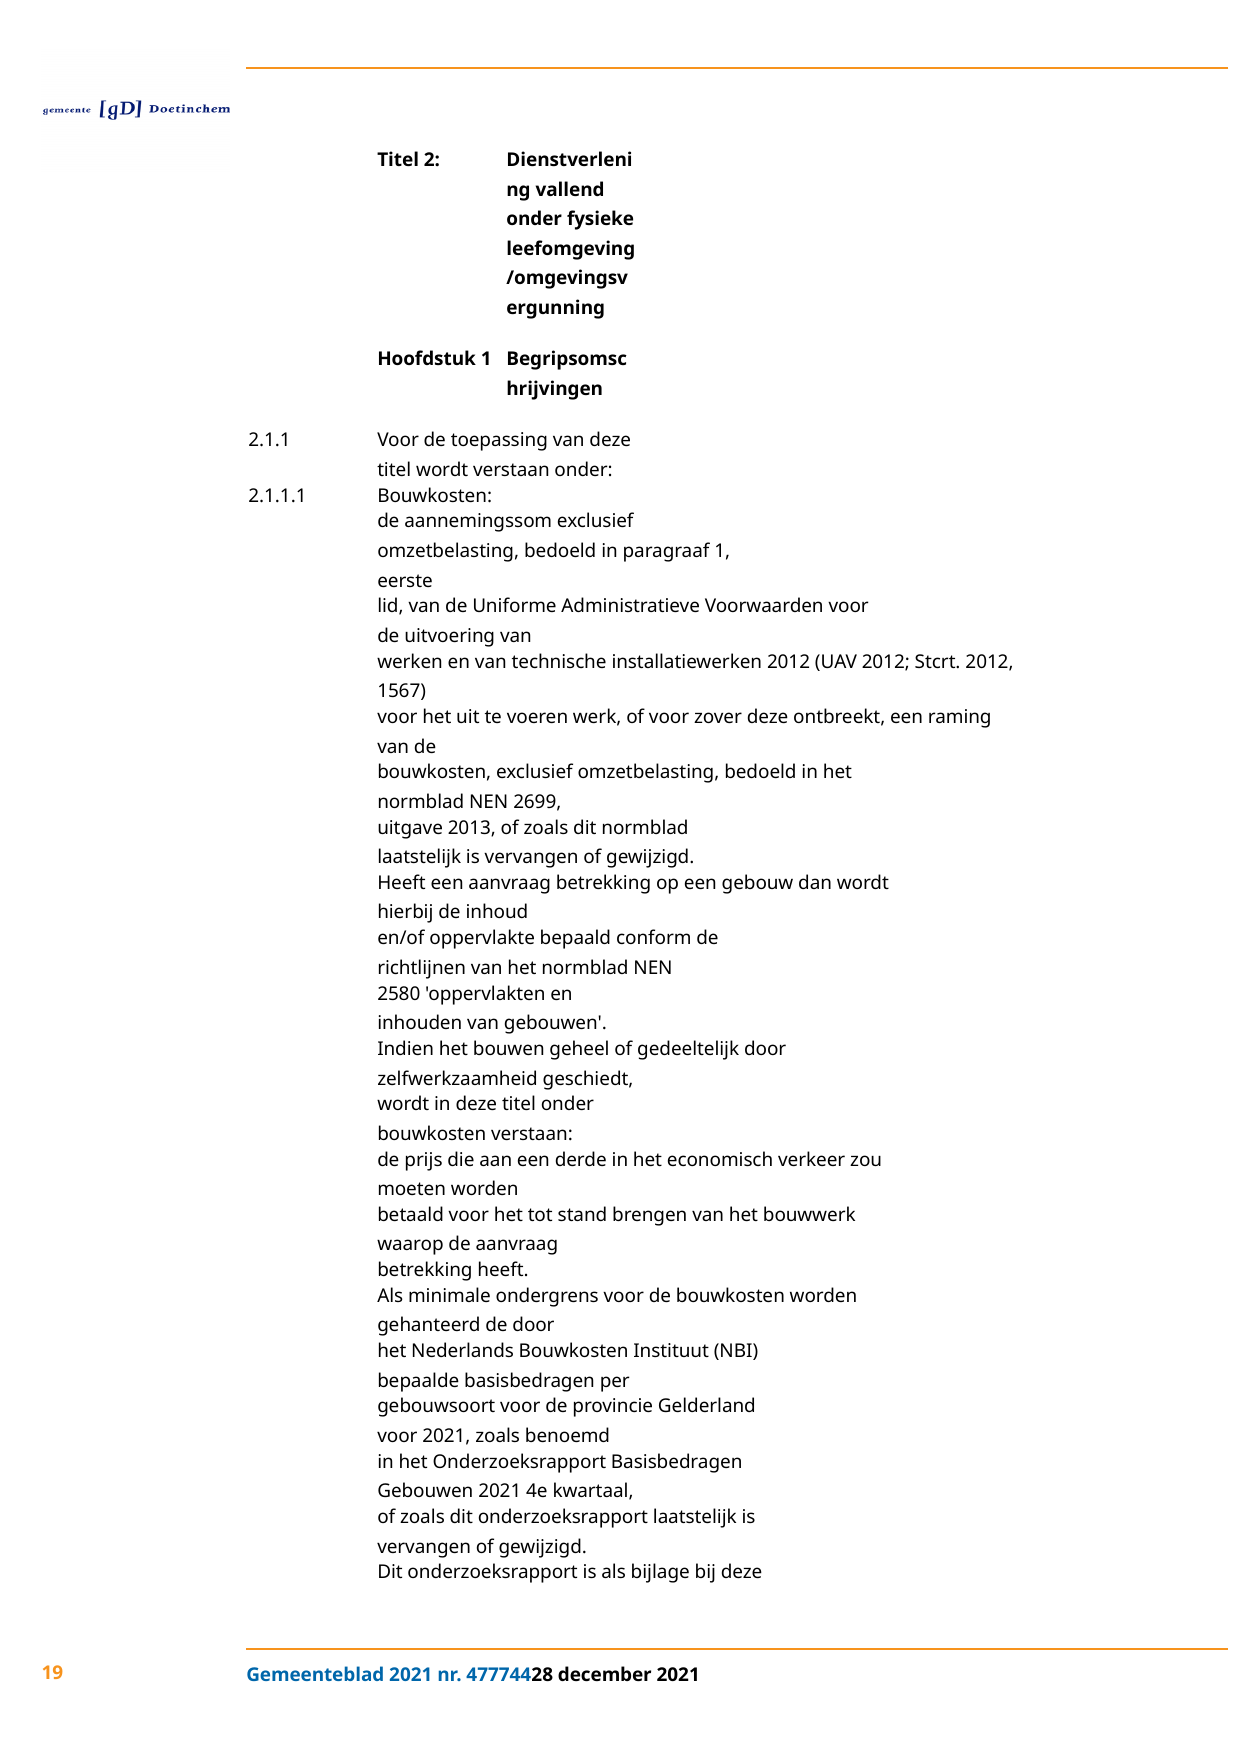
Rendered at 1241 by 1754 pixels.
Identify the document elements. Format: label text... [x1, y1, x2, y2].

table_cell Heeft een aanvraag betrekking op een gebouw dan wordt hierbij de inhoud [377, 869, 893, 924]
table_cell [635, 346, 764, 401]
table_cell [248, 980, 377, 1035]
table_cell [377, 320, 506, 346]
table_cell [1023, 146, 1152, 320]
table_cell [894, 146, 1022, 320]
table_cell [1023, 648, 1152, 703]
table_cell betrekking heeft. [377, 1256, 635, 1282]
table_cell [248, 401, 377, 427]
table_cell [635, 980, 764, 1035]
table_cell de aannemingssom exclusief omzetbelasting, bedoeld in paragraaf 1, eerste [377, 508, 764, 593]
table_cell [506, 401, 635, 427]
table_cell Hoofdstuk 1 [377, 346, 506, 401]
table_cell betaald voor het tot stand brengen van het bouwwerk waarop de aanvraag [377, 1201, 893, 1256]
table_cell Bouwkosten: [377, 482, 635, 508]
table_cell [1023, 401, 1152, 427]
table_cell [1023, 427, 1152, 482]
table_cell [894, 508, 1022, 593]
table_cell [894, 427, 1022, 482]
table_cell [764, 121, 893, 146]
table_cell [1023, 980, 1152, 1035]
table_cell [1023, 320, 1152, 346]
table_cell [248, 1503, 377, 1559]
table_cell [1023, 759, 1152, 814]
table_cell [894, 1201, 1022, 1256]
table_cell Dienstverlening vallend onder fysieke leefomgeving/omgevingsvergunning [506, 146, 635, 320]
table_cell [1023, 1256, 1152, 1282]
table_cell [248, 593, 377, 648]
table_cell [764, 1393, 893, 1448]
table_cell [506, 320, 635, 346]
table_cell [248, 1448, 377, 1503]
table_cell [764, 925, 893, 980]
table_cell [894, 1282, 1022, 1337]
table_cell lid, van de Uniforme Administratieve Voorwaarden voor de uitvoering van [377, 593, 893, 648]
table_cell Begripsomschrijvingen [506, 346, 635, 401]
table_cell [248, 1282, 377, 1337]
picture [41, 47, 231, 172]
table_cell [894, 1256, 1022, 1282]
table_cell [1023, 1146, 1152, 1201]
table_cell [248, 1146, 377, 1201]
table_cell de prijs die aan een derde in het economisch verkeer zou moeten worden [377, 1146, 893, 1201]
table_cell wordt in deze titel onder bouwkosten verstaan: [377, 1090, 635, 1146]
table_cell [506, 121, 635, 146]
table_cell [764, 346, 893, 401]
table_cell 2.1.1 [248, 427, 377, 482]
table_cell [894, 814, 1022, 869]
table_cell [248, 1256, 377, 1282]
table_cell Dit onderzoeksrapport is als bijlage bij deze [377, 1559, 764, 1584]
table_cell [1023, 346, 1152, 401]
table_cell [635, 401, 764, 427]
table_cell [894, 121, 1022, 146]
table_cell [764, 814, 893, 869]
table_cell [248, 346, 377, 401]
table_cell [377, 121, 506, 146]
table_cell [894, 482, 1022, 508]
table_cell werken en van technische installatiewerken 2012 (UAV 2012; Stcrt. 2012, 1567) [377, 648, 1022, 703]
table_cell [1023, 869, 1152, 924]
table_cell 2.1.1.1 [248, 482, 377, 508]
table_cell [248, 703, 377, 758]
table_cell Titel 2: [377, 146, 506, 320]
table_cell [1023, 1201, 1152, 1256]
table_cell [248, 1035, 377, 1090]
table_cell [635, 1256, 764, 1282]
table_cell en/of oppervlakte bepaald conform de richtlijnen van het normblad NEN [377, 925, 764, 980]
table_cell gebouwsoort voor de provincie Gelderland voor 2021, zoals benoemd [377, 1393, 764, 1448]
table_cell [894, 1338, 1022, 1393]
table_cell [894, 980, 1022, 1035]
table_cell [894, 1393, 1022, 1448]
table_cell [764, 427, 893, 482]
table_cell [248, 814, 377, 869]
table_cell [248, 320, 377, 346]
table_cell voor het uit te voeren werk, of voor zover deze ontbreekt, een raming van de [377, 703, 1022, 758]
table_cell [248, 95, 377, 121]
table_cell [377, 401, 506, 427]
table_cell [894, 925, 1022, 980]
table_cell [248, 1393, 377, 1448]
table_cell het Nederlands Bouwkosten Instituut (NBI) bepaalde basisbedragen per [377, 1338, 764, 1393]
table_cell [764, 320, 893, 346]
table_cell [1023, 925, 1152, 980]
table_cell [894, 346, 1022, 401]
table_cell [1023, 1448, 1152, 1503]
table_cell [764, 1503, 893, 1559]
table_cell [248, 1559, 377, 1584]
table_cell [764, 482, 893, 508]
table_cell [894, 1090, 1022, 1146]
table_cell [1023, 593, 1152, 648]
table_cell [1023, 703, 1152, 758]
table_cell [894, 1035, 1022, 1090]
table_cell [894, 1503, 1022, 1559]
table_cell [248, 1201, 377, 1256]
table_cell [894, 320, 1022, 346]
table_cell [1023, 121, 1152, 146]
table_cell [1023, 508, 1152, 593]
table_cell [764, 1448, 893, 1503]
table_cell [635, 482, 764, 508]
table_cell [894, 401, 1022, 427]
table_cell [1023, 1338, 1152, 1393]
table_cell [248, 759, 377, 814]
table_cell [894, 1146, 1022, 1201]
table_cell in het Onderzoeksrapport Basisbedragen Gebouwen 2021 4e kwartaal, [377, 1448, 764, 1503]
table_cell [248, 508, 377, 593]
table_cell of zoals dit onderzoeksrapport laatstelijk is vervangen of gewijzigd. [377, 1503, 764, 1559]
table_cell [1023, 1035, 1152, 1090]
table_cell [248, 146, 377, 320]
table_cell [764, 980, 893, 1035]
table_cell [894, 759, 1022, 814]
table_cell [764, 401, 893, 427]
table_cell [764, 1559, 893, 1584]
table_cell [248, 1338, 377, 1393]
table_cell [248, 121, 377, 146]
table_cell [764, 508, 893, 593]
table_cell [1023, 1282, 1152, 1337]
table_cell [635, 121, 764, 346]
table_cell [894, 869, 1022, 924]
table_cell [1023, 482, 1152, 508]
table_cell [248, 648, 377, 703]
table_cell [248, 925, 377, 980]
table_cell [248, 1090, 377, 1146]
table_cell [1023, 1559, 1152, 1584]
table_cell [635, 427, 764, 482]
table_cell Indien het bouwen geheel of gedeeltelijk door zelfwerkzaamheid geschiedt, [377, 1035, 893, 1090]
table_cell [635, 1090, 764, 1146]
table_cell [894, 1559, 1022, 1584]
table_cell [1023, 814, 1152, 869]
table_cell Voor de toepassing van deze titel wordt verstaan onder: [377, 427, 635, 482]
table_cell [1023, 1393, 1152, 1448]
table_cell [764, 146, 893, 320]
table_cell [1023, 1090, 1152, 1146]
table_cell [764, 1256, 893, 1282]
table_cell uitgave 2013, of zoals dit normblad laatstelijk is vervangen of gewijzigd. [377, 814, 764, 869]
table_cell [894, 593, 1022, 648]
table_cell 2580 'oppervlakten en inhouden van gebouwen'. [377, 980, 635, 1035]
table_cell [248, 869, 377, 924]
table_cell [764, 1090, 893, 1146]
table_cell bouwkosten, exclusief omzetbelasting, bedoeld in het normblad NEN 2699, [377, 759, 893, 814]
table_cell [894, 1448, 1022, 1503]
table_cell Als minimale ondergrens voor de bouwkosten worden gehanteerd de door [377, 1282, 893, 1337]
table_cell [1023, 1503, 1152, 1559]
table_cell [764, 1338, 893, 1393]
